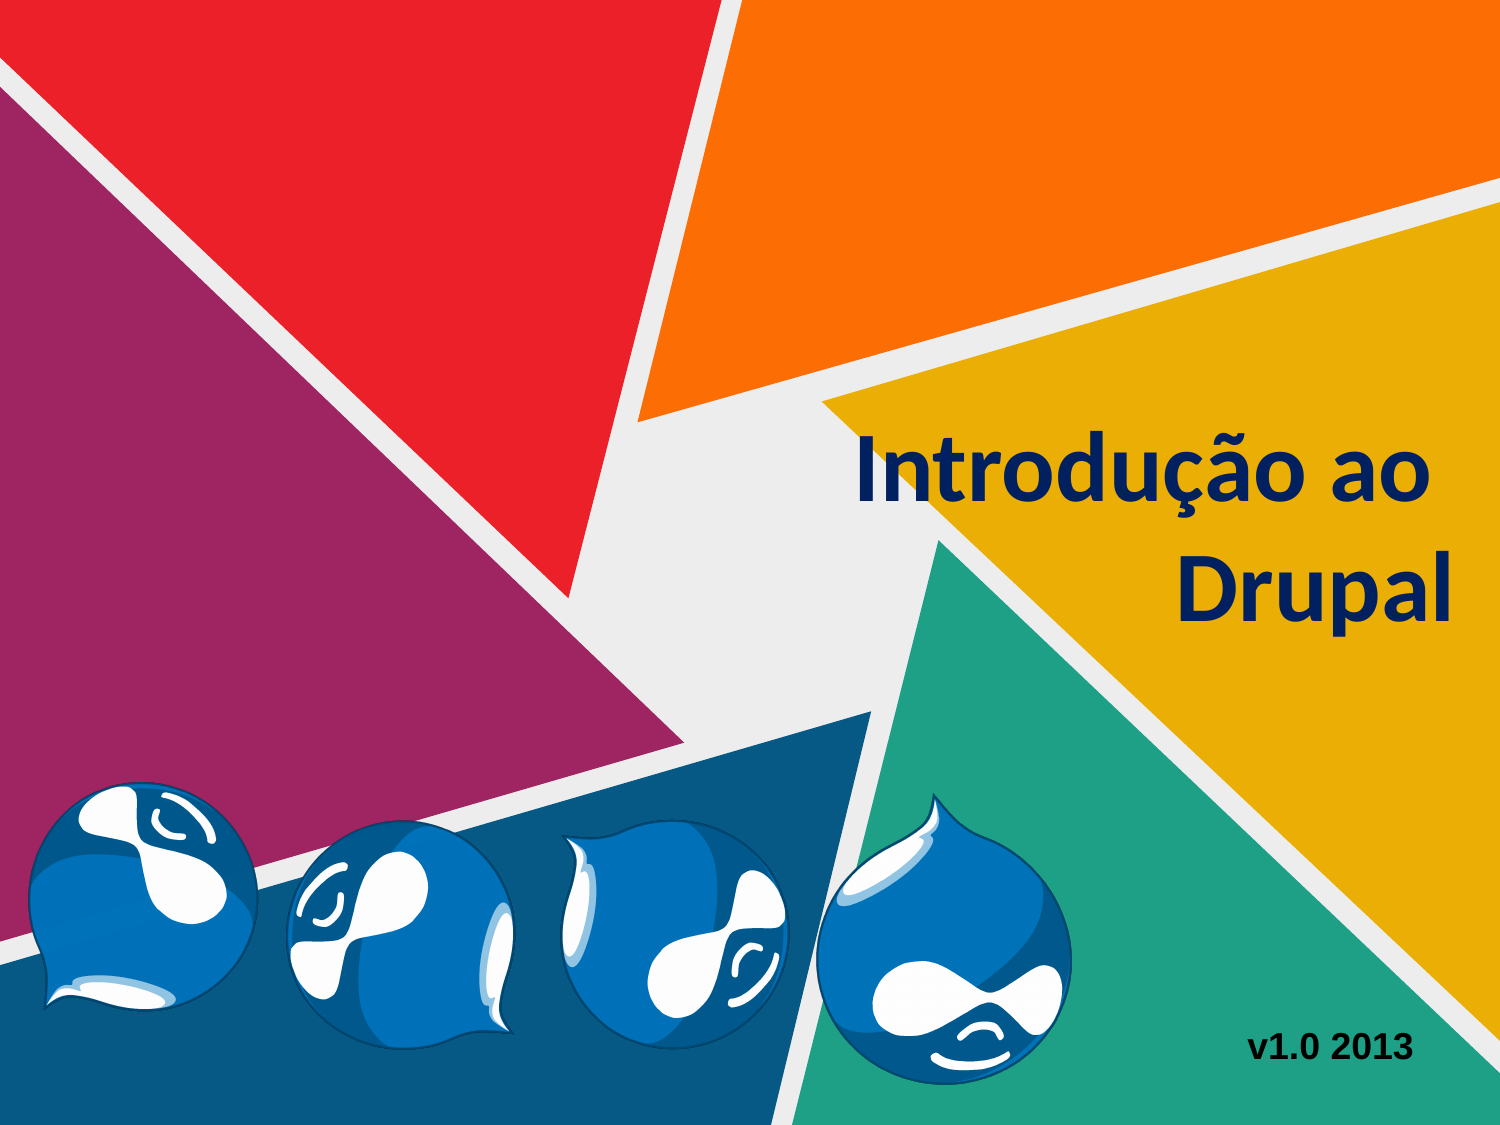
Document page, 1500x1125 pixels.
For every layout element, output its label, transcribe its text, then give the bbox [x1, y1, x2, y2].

text_box v1.0 2013 [1218, 1018, 1444, 1075]
picture [0, 732, 1074, 1125]
title Introdução ao Drupal [218, 414, 1471, 628]
